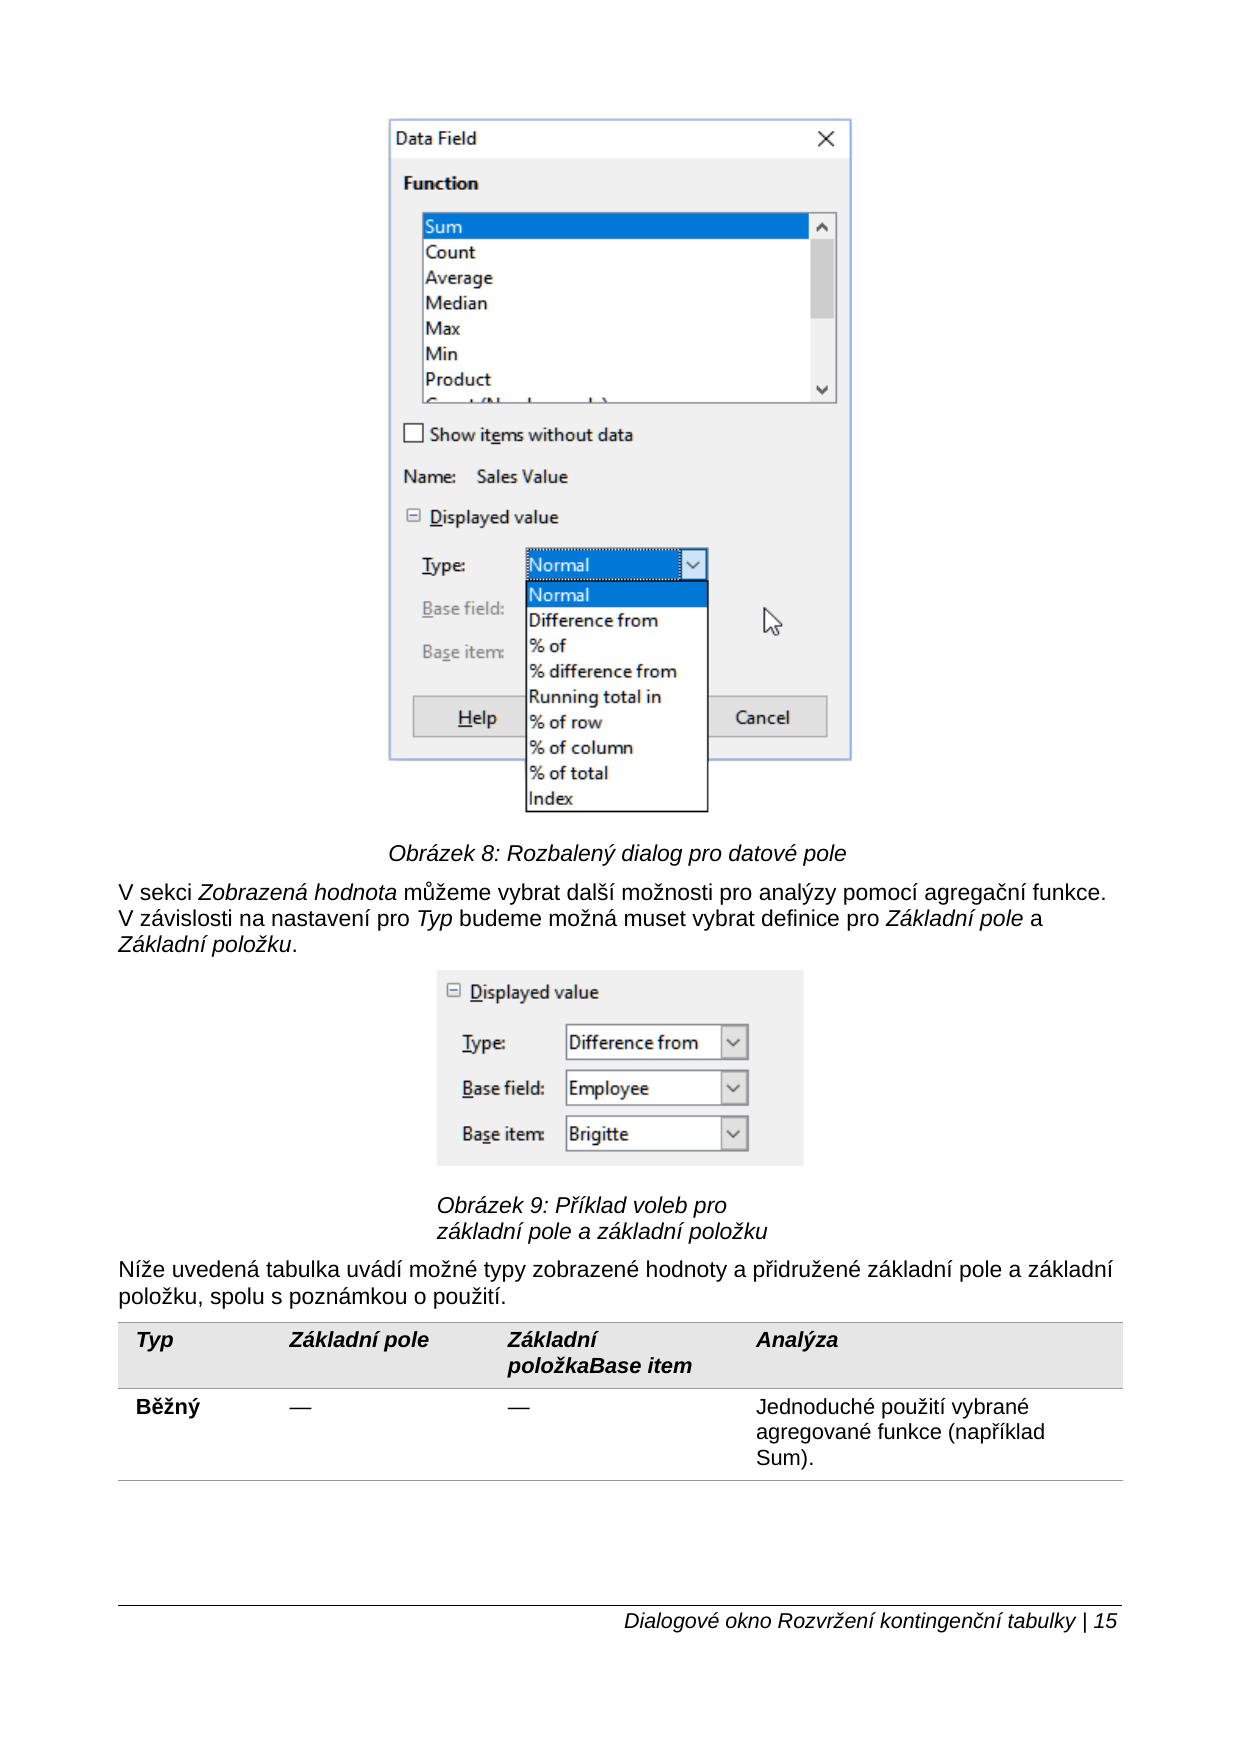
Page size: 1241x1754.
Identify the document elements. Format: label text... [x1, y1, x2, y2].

table_cell Běžný [118, 1389, 272, 1480]
text Níže uvedená tabulka uvádí možné typy zobrazené hodnoty a přidružené základní pole a základní položku, spolu s poznámkou o použití. [118, 1256, 1122, 1309]
table_header Základní položkaBase item [490, 1323, 738, 1388]
text V sekci Zobrazená hodnota můžeme vybrat další možnosti pro analýzy pomocí agregační funkce. V závislosti na nastavení pro Typ budeme možná muset vybrat definice pro Základní pole a Základní položku. [118, 878, 1122, 957]
picture [388, 118, 853, 814]
table_header Typ [118, 1323, 272, 1388]
text Obrázek 9: Příklad voleb pro základní pole a základní položku [437, 1166, 804, 1244]
table_cell — [272, 1389, 490, 1480]
table_cell — [490, 1389, 738, 1480]
table_header Analýza [738, 1323, 1123, 1388]
text Obrázek 8: Rozbalený dialog pro datové pole [388, 814, 852, 866]
table_header Základní pole [272, 1323, 490, 1388]
table_cell Jednoduché použití vybrané agregované funkce (například Sum). [738, 1389, 1123, 1480]
picture [436, 970, 804, 1166]
